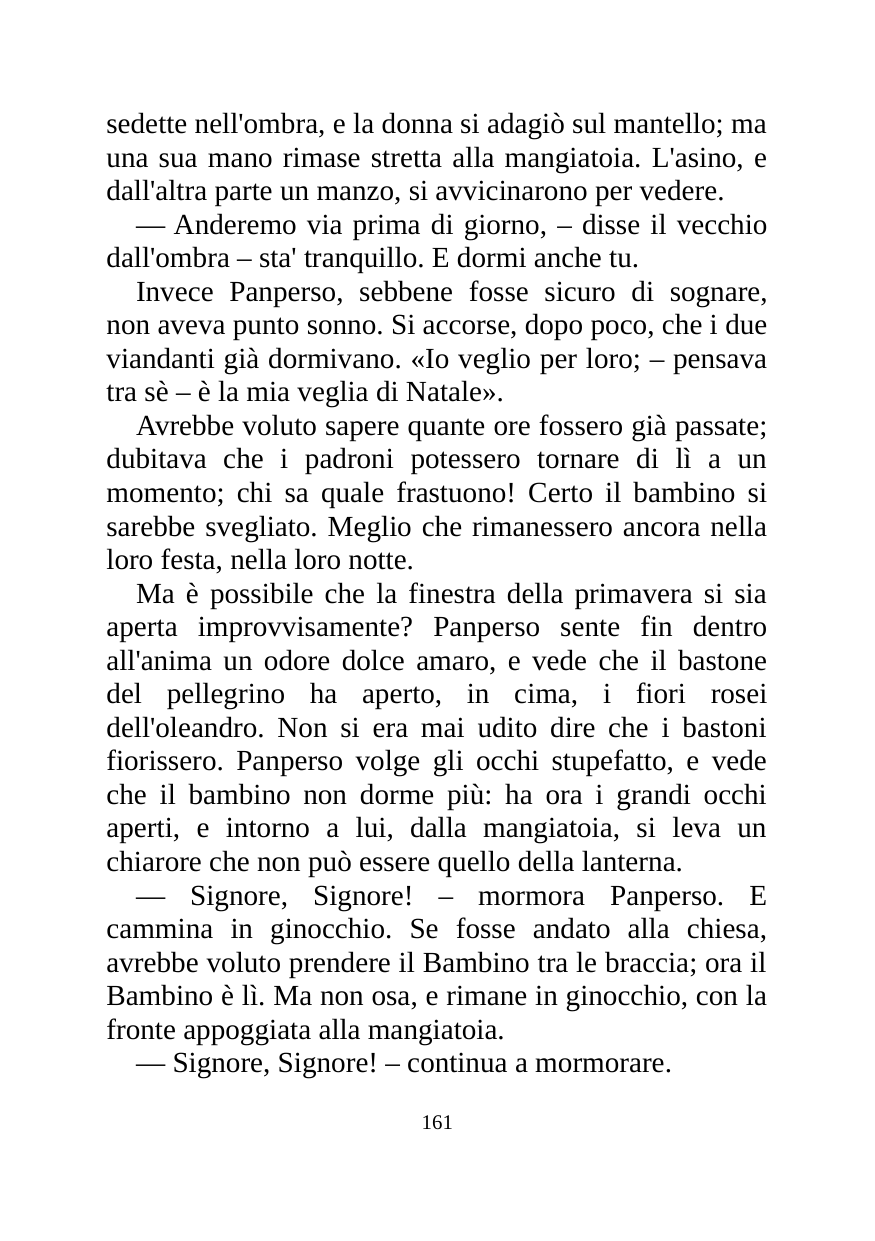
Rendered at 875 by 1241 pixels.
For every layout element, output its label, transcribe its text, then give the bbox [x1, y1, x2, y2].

text sedette nell'ombra, e la donna si adagiò sul mantello; ma una sua mano rimase stretta alla mangiatoia. L'asino, e dall'altra parte un manzo, si avvicinarono per vedere. [106, 106, 768, 207]
text Invece Panperso, sebbene fosse sicuro di sognare, non aveva punto sonno. Si accorse, dopo poco, che i due viandanti già dormivano. «Io veglio per loro; – pensava tra sè – è la mia veglia di Natale». [106, 274, 768, 408]
text Ma è possibile che la finestra della primavera si sia aperta improvvisamente? Panperso sente fin dentro all'anima un odore dolce amaro, e vede che il bastone del pellegrino ha aperto, in cima, i fiori rosei dell'oleandro. Non si era mai udito dire che i bastoni fiorissero. Panperso volge gli occhi stupefatto, e vede che il bambino non dorme più: ha ora i grandi occhi aperti, e intorno a lui, dalla mangiatoia, si leva un chiarore che non può essere quello della lanterna. [106, 576, 768, 878]
text Avrebbe voluto sapere quante ore fossero già passate; dubitava che i padroni potessero tornare di lì a un momento; chi sa quale frastuono! Certo il bambino si sarebbe svegliato. Meglio che rimanessero ancora nella loro festa, nella loro notte. [106, 408, 768, 576]
text — Anderemo via prima di giorno, – disse il vecchio dall'ombra – sta' tranquillo. E dormi anche tu. [106, 207, 768, 274]
text — Signore, Signore! – mormora Panperso. E cammina in ginocchio. Se fosse andato alla chiesa, avrebbe voluto prendere il Bambino tra le braccia; ora il Bambino è lì. Ma non osa, e rimane in ginocchio, con la fronte appoggiata alla mangiatoia. [106, 878, 768, 1045]
text — Signore, Signore! – continua a mormorare. [106, 1045, 768, 1079]
